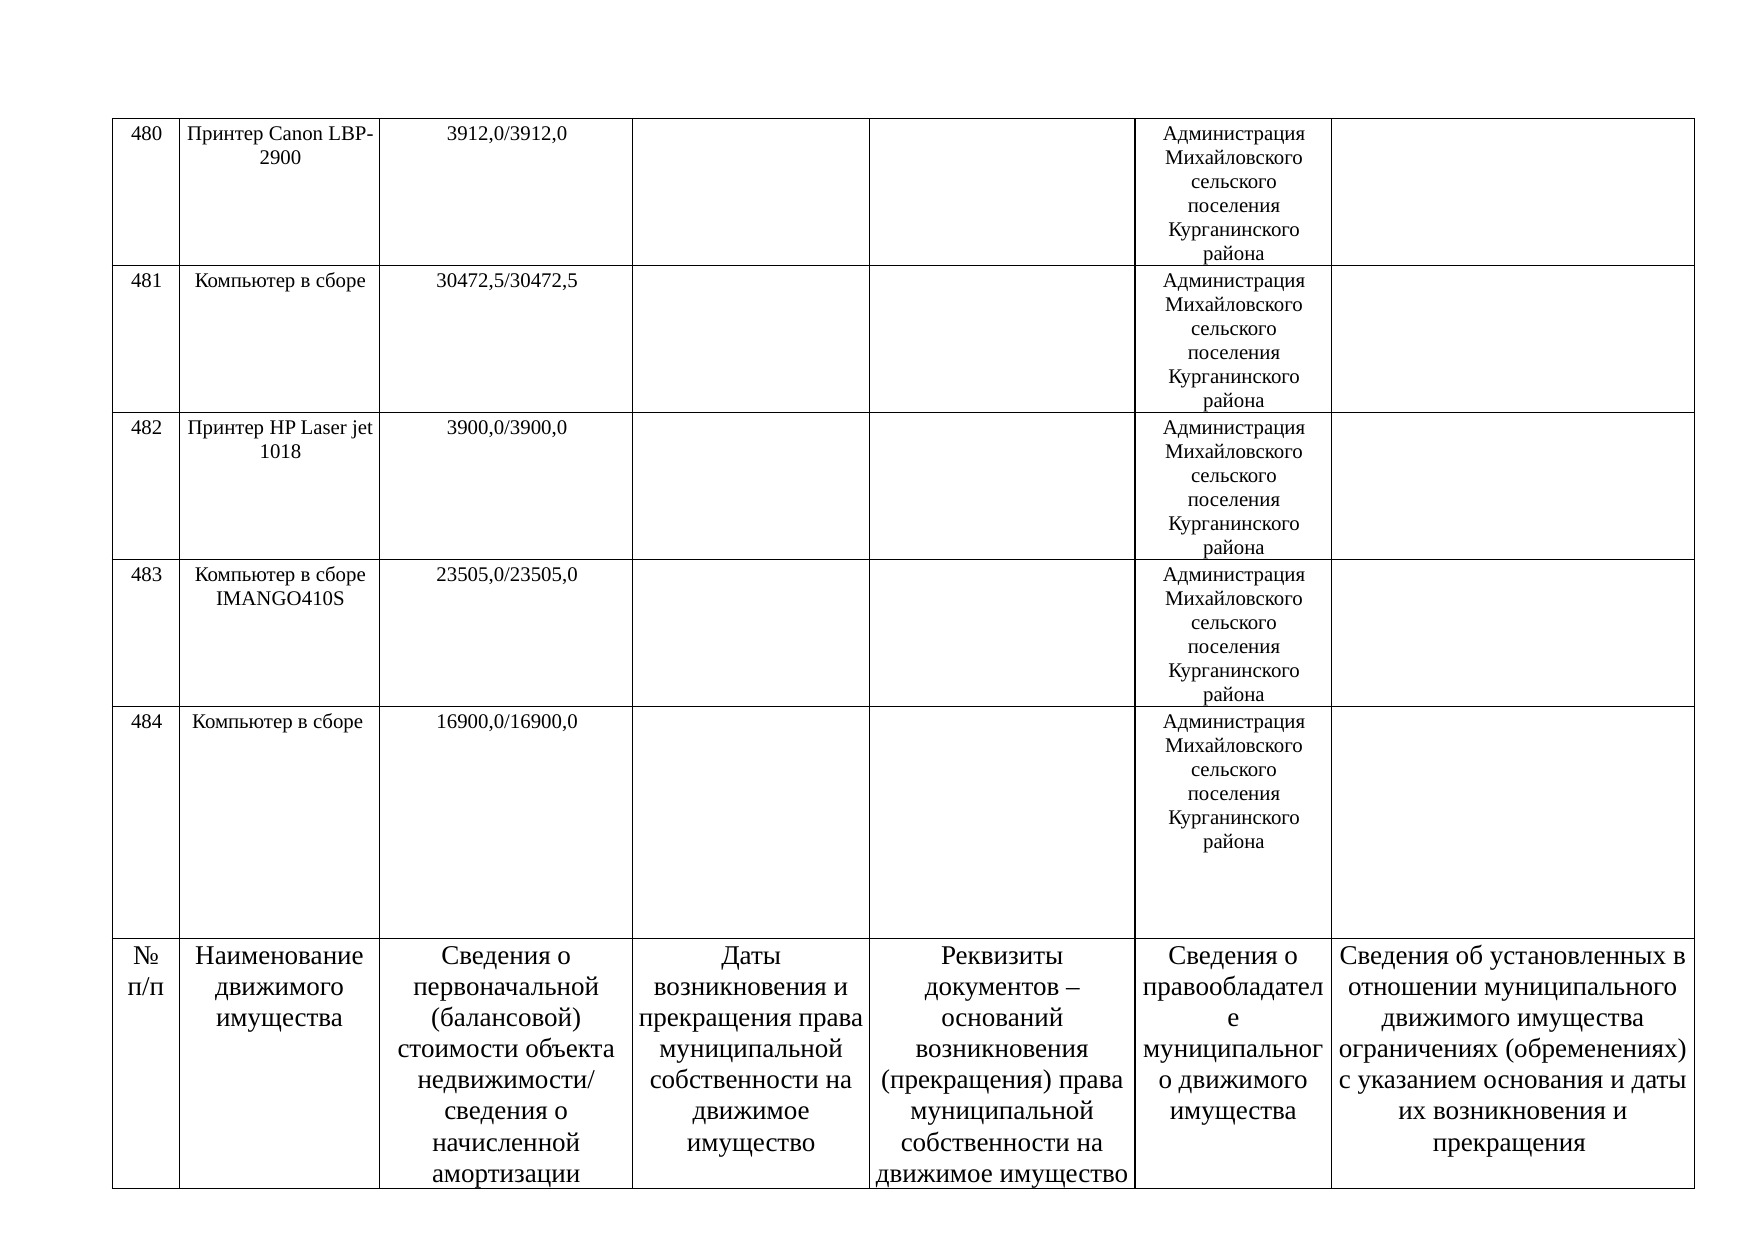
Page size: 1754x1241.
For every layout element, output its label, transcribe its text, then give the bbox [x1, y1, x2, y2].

table_cell Сведения о первоначальной (балансовой) стоимости объекта недвижимости/ сведения о начисленной амортизации [380, 939, 632, 1188]
table_cell [870, 266, 1134, 412]
table_cell Наименование движимого имущества [180, 939, 379, 1188]
table_cell [870, 560, 1134, 706]
table_cell 16900,0/16900,0 [380, 707, 632, 938]
table_cell [870, 413, 1134, 559]
table_cell Компьютер в сборе IMANGO410S [180, 560, 379, 706]
table_cell [1332, 560, 1694, 706]
table_cell [1332, 119, 1694, 265]
table_cell 23505,0/23505,0 [380, 560, 632, 706]
table_cell 481 [113, 266, 179, 412]
table_cell [1332, 413, 1694, 559]
table_cell 3900,0/3900,0 [380, 413, 632, 559]
table_cell Компьютер в сборе [180, 707, 379, 938]
table_cell 3912,0/3912,0 [380, 119, 632, 265]
table_cell 483 [113, 560, 179, 706]
table_cell Администрация Михайловского сельского поселения Курганинского района [1136, 413, 1331, 559]
table_cell Администрация Михайловского сельского поселения Курганинского района [1136, 119, 1331, 265]
table_cell Принтер HP Laser jet 1018 [180, 413, 379, 559]
table_cell Администрация Михайловского сельского поселения Курганинского района [1136, 560, 1331, 706]
table_cell [870, 707, 1134, 938]
table_cell 482 [113, 413, 179, 559]
table_cell Компьютер в сборе [180, 266, 379, 412]
table_cell Реквизиты документов – оснований возникновения (прекращения) права муниципальной собственности на движимое имущество [870, 939, 1134, 1188]
table_cell Сведения об установленных в отношении муниципального движимого имущества ограничениях (обременениях) с указанием основания и даты их возникновения и прекращения [1332, 939, 1694, 1188]
table_cell Даты возникновения и прекращения права муниципальной собственности на движимое имущество [633, 939, 869, 1188]
table_cell [633, 413, 869, 559]
table_cell [1332, 707, 1694, 938]
table_cell [633, 560, 869, 706]
table_cell [633, 707, 869, 938]
table_cell Администрация Михайловского сельского поселения Курганинского района [1136, 266, 1331, 412]
table_cell Сведения о правообладателе муниципального движимого имущества [1136, 939, 1331, 1188]
table_cell [633, 119, 869, 265]
table_cell 484 [113, 707, 179, 938]
table_cell № п/п [113, 939, 179, 1188]
table_cell [870, 119, 1134, 265]
table_cell [1332, 266, 1694, 412]
table_cell Принтер Canon LBP-2900 [180, 119, 379, 265]
table_cell [633, 266, 869, 412]
table_cell 30472,5/30472,5 [380, 266, 632, 412]
table_cell Администрация Михайловского сельского поселения Курганинского района [1136, 707, 1331, 938]
table_cell 480 [113, 119, 179, 265]
